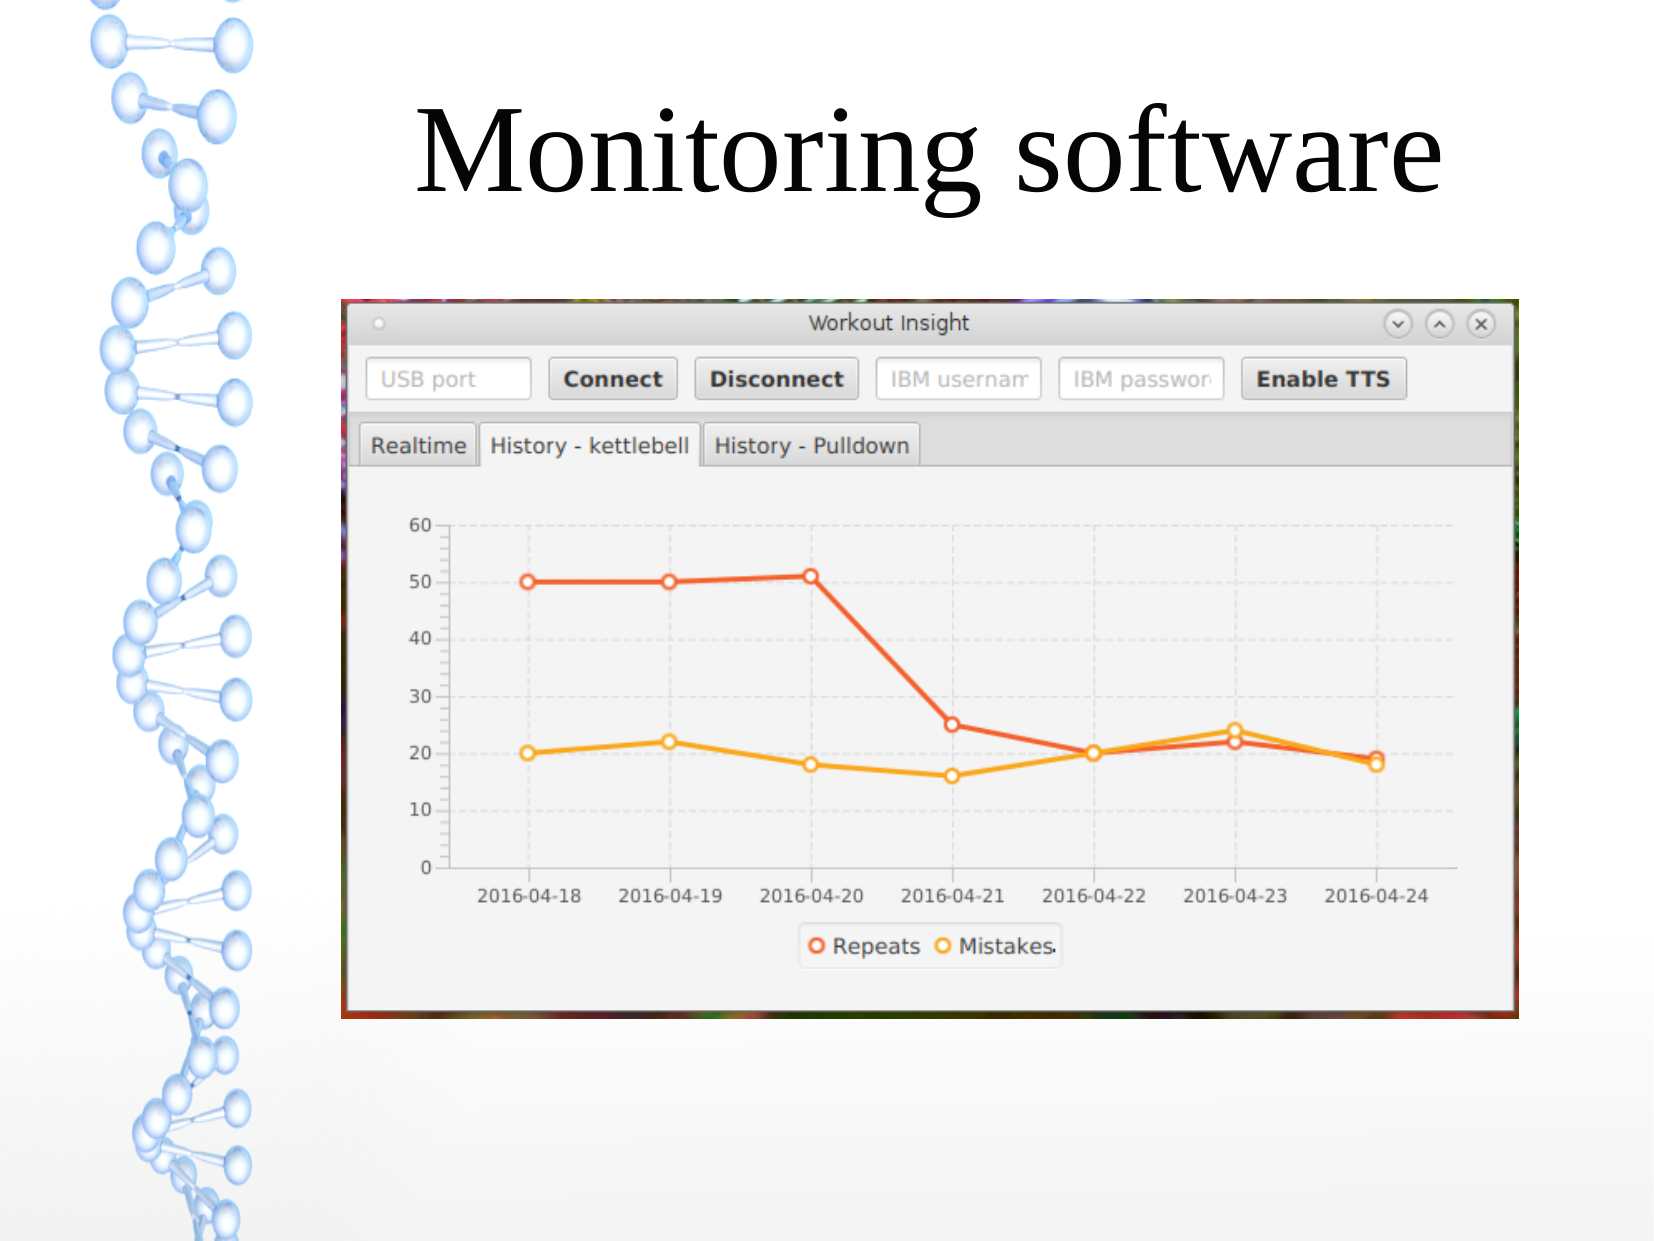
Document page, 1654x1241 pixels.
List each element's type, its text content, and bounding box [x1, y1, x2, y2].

title Monitoring software [265, 47, 1595, 252]
picture [0, 0, 1654, 1241]
